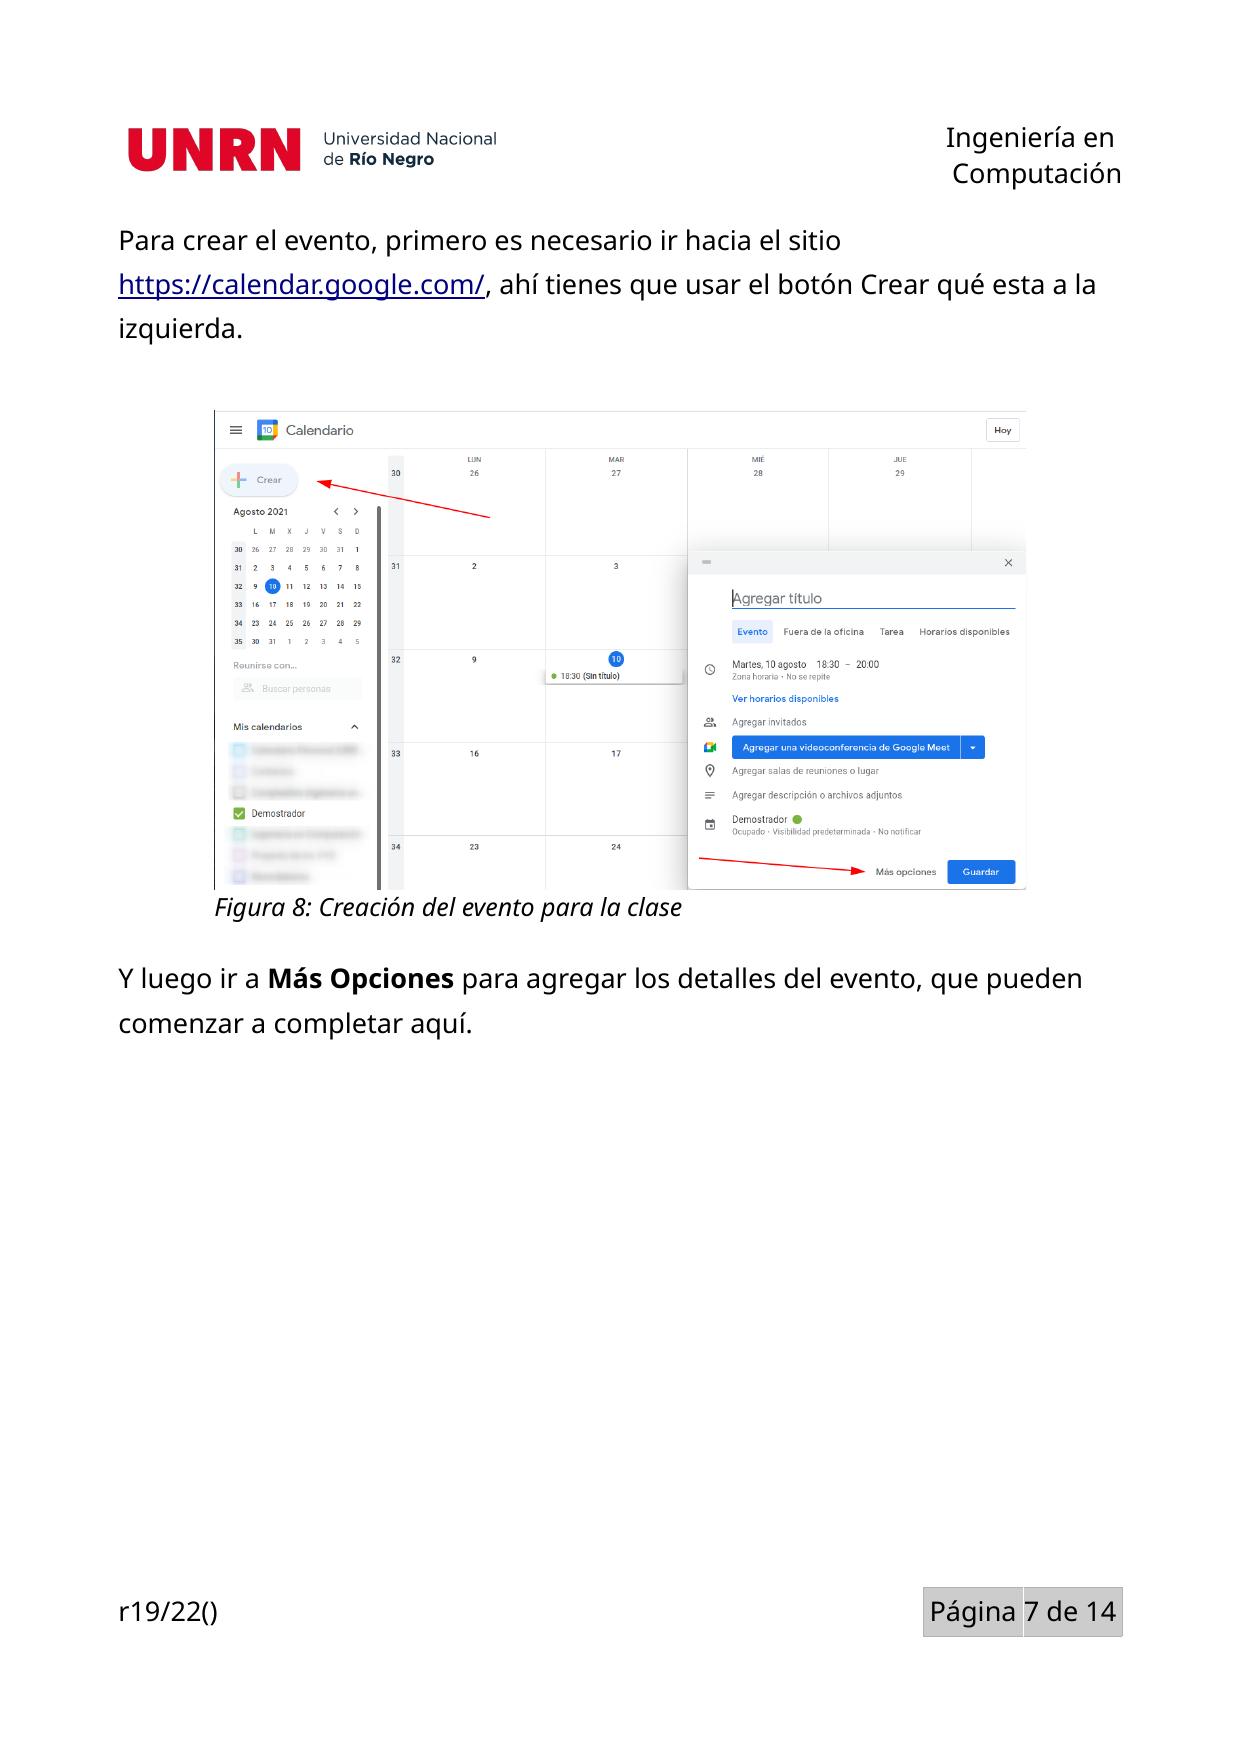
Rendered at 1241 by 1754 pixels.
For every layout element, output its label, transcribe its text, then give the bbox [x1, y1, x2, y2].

picture [214, 410, 1027, 890]
text Para crear el evento, primero es necesario ir hacia el sitio https://calendar.google.com/, ahí tienes que usar el botón Crear qué esta a la izquierda. [118, 221, 1122, 347]
text Y luego ir a Más Opciones para agregar los detalles del evento, que pueden comenzar a completar aquí. [118, 368, 1122, 1041]
picture [118, 118, 505, 180]
text Figura 8: Creación del evento para la clase [214, 890, 1026, 923]
